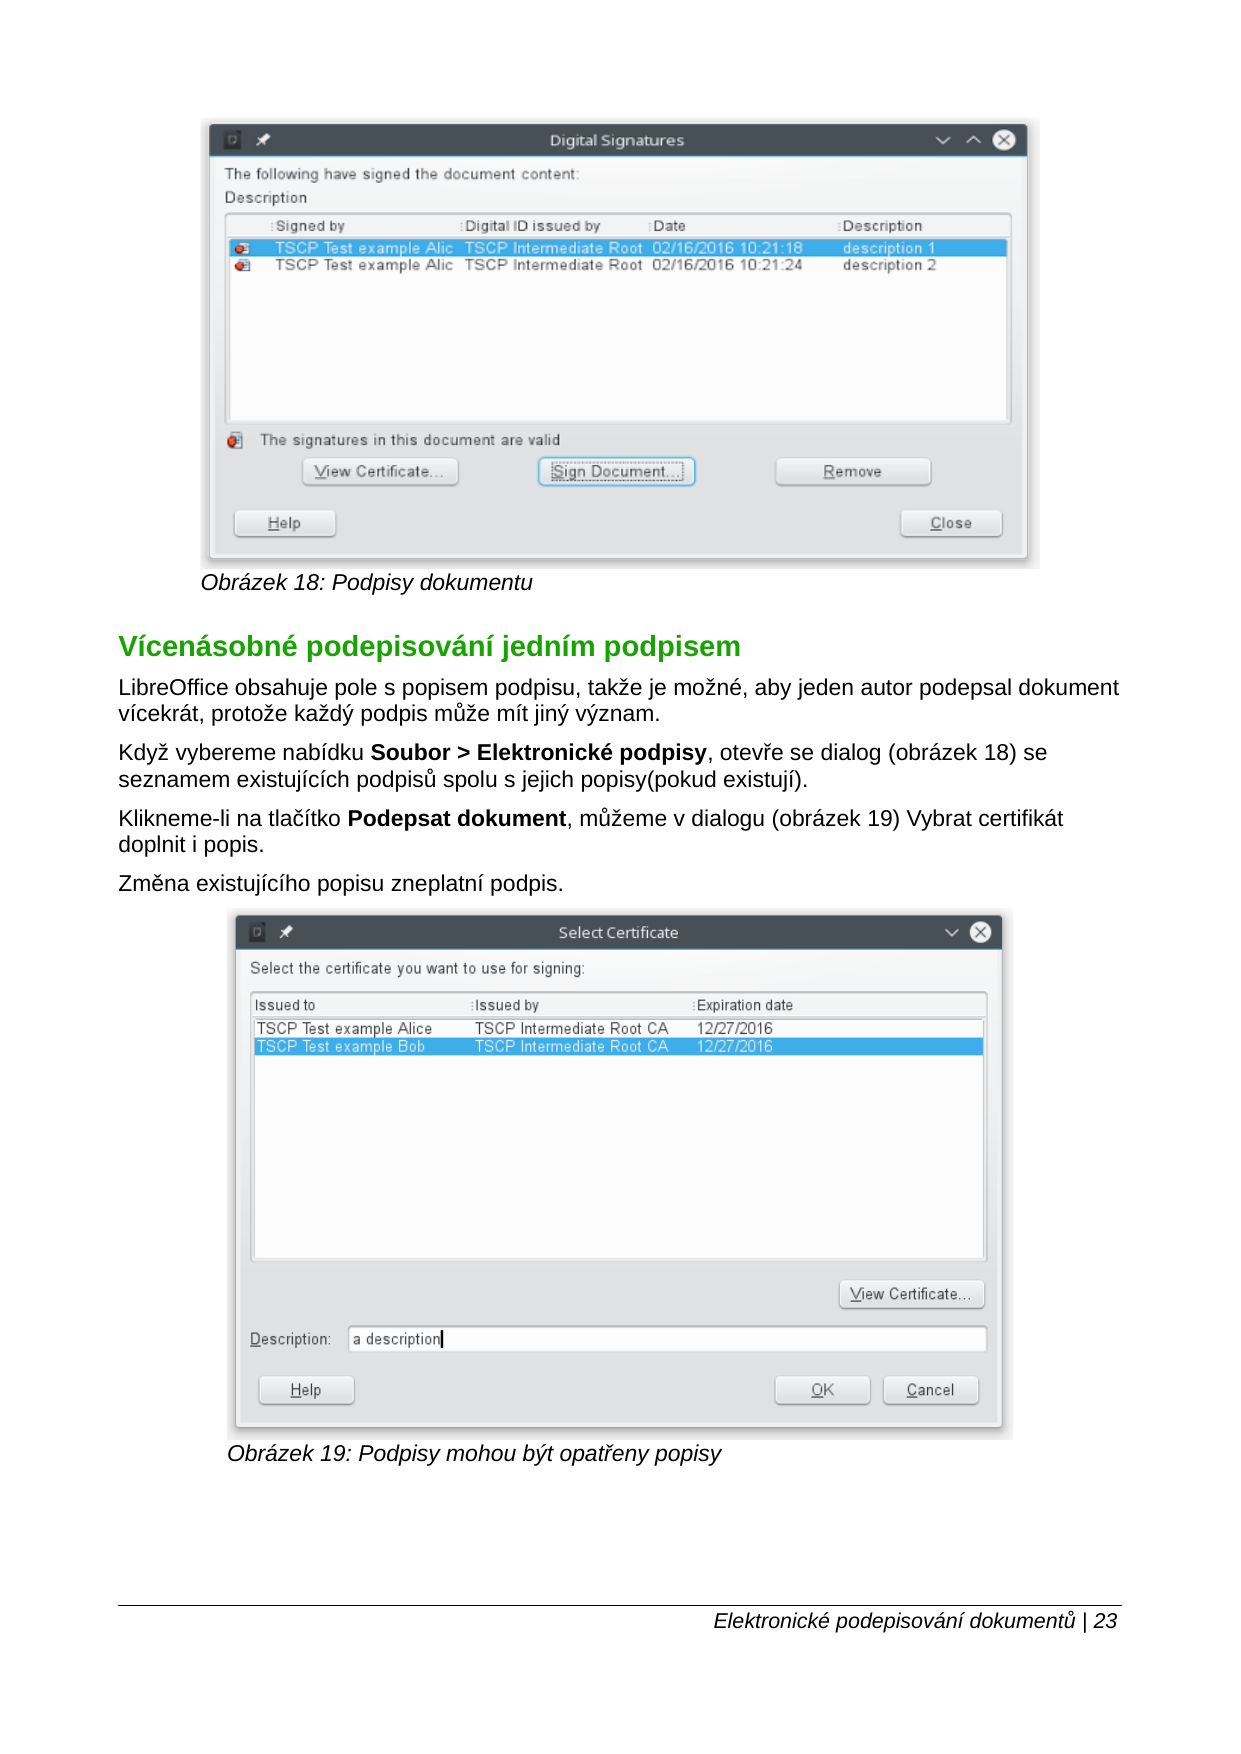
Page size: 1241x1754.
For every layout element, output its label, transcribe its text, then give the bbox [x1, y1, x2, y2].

picture [226, 908, 1014, 1440]
text Klikneme-li na tlačítko Podepsat dokument, můžeme v dialogu (obrázek 19) Vybrat certifikát doplnit i popis. [118, 804, 1122, 857]
text Obrázek 18: Podpisy dokumentu [200, 569, 1040, 595]
picture [200, 118, 1040, 569]
text Když vybereme nabídku Soubor > Elektronické podpisy, otevře se dialog (obrázek 18) se seznamem existujících podpisů spolu s jejich popisy(pokud existují). [118, 739, 1122, 792]
text Změna existujícího popisu zneplatní podpis. [118, 870, 1122, 896]
text LibreOffice obsahuje pole s popisem podpisu, takže je možné, aby jeden autor podepsal dokument vícekrát, protože každý podpis může mít jiný význam. [118, 674, 1122, 727]
subtitle Vícenásobné podepisování jedním podpisem [118, 629, 1122, 662]
text Obrázek 19: Podpisy mohou být opatřeny popisy [227, 1440, 1013, 1466]
